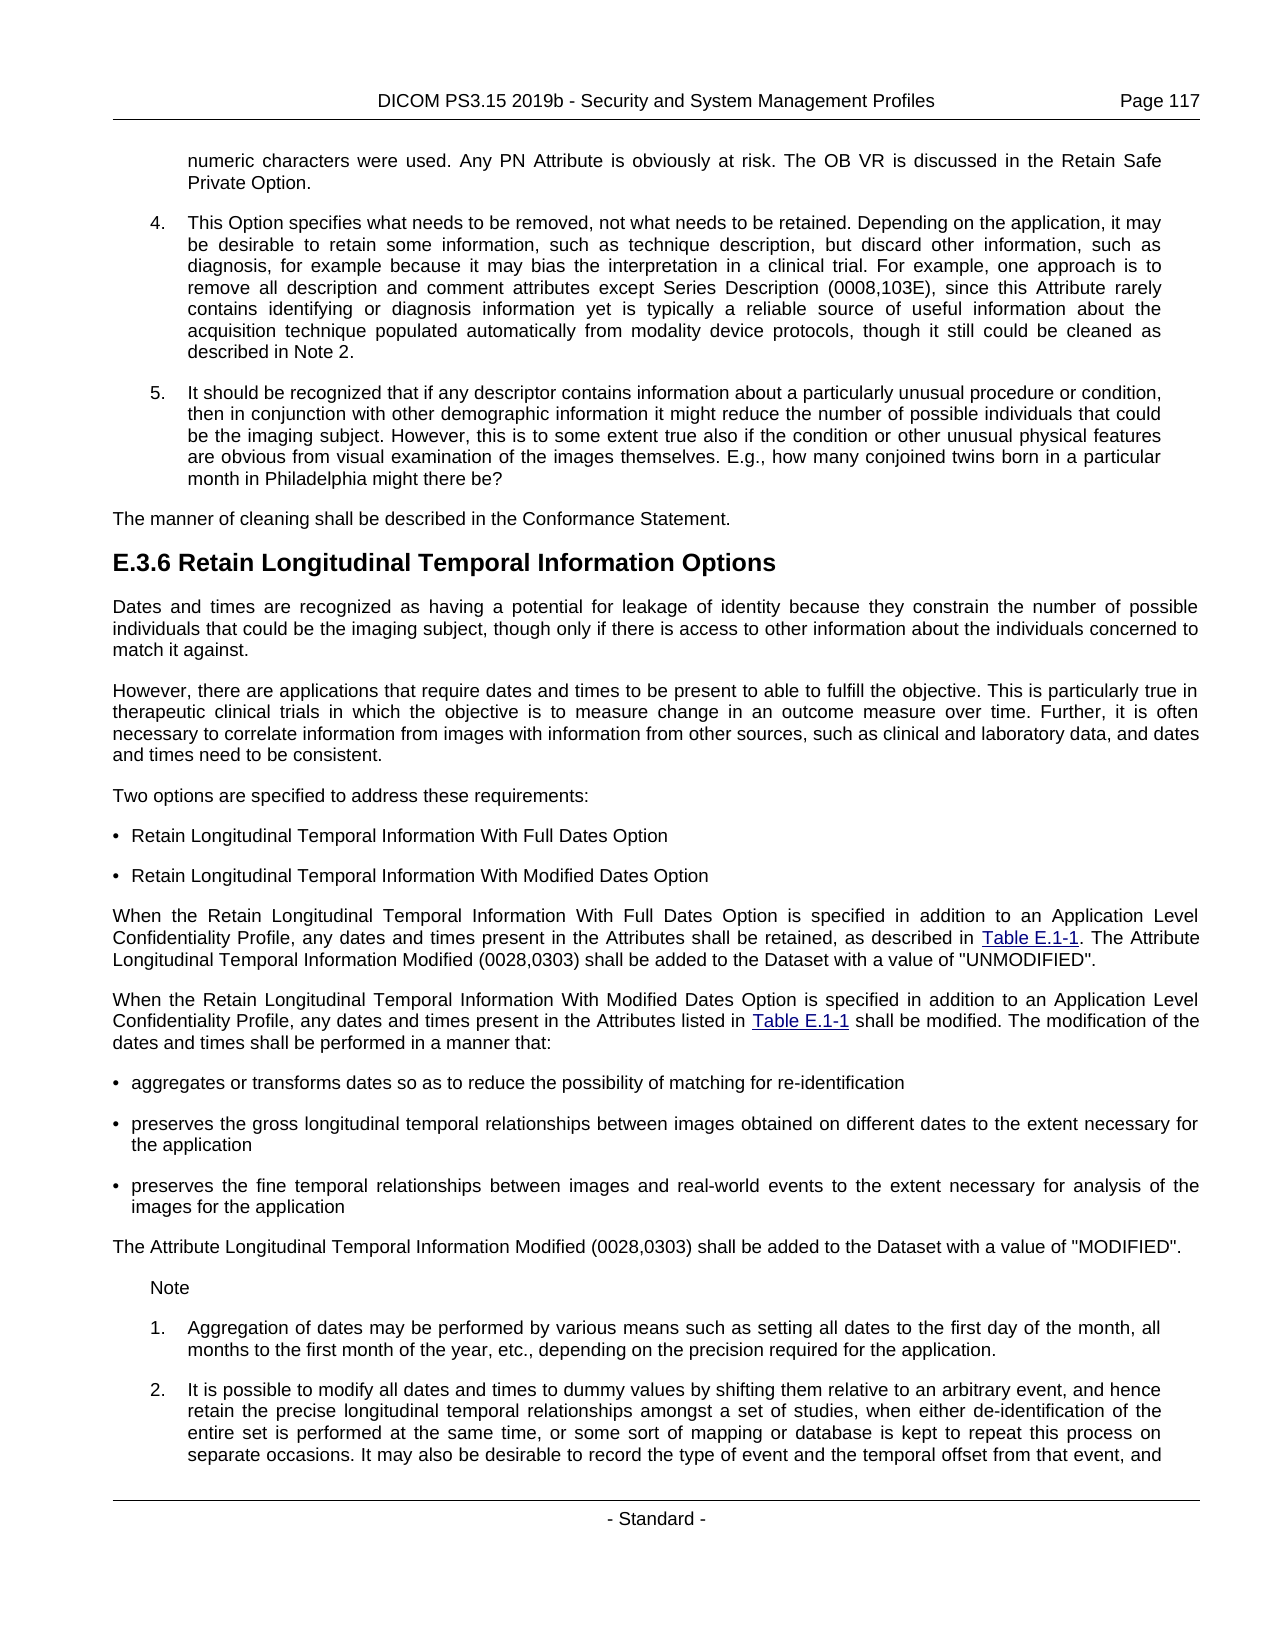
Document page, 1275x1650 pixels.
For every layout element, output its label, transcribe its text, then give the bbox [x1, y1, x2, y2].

text numeric characters were used. Any PN Attribute is obviously at risk. The OB VR is discussed in the Retain Safe Private Option. [150, 150, 1162, 193]
text 5. It should be recognized that if any descriptor contains information about a particularly unusual procedure or condition, then in conjunction with other demographic information it might reduce the number of possible individuals that could be the imaging subject. However, this is to some extent true also if the condition or other unusual physical features are obvious from visual examination of the images themselves. E.g., how many conjoined twins born in a particular month in Philadelphia might there be? [150, 382, 1162, 489]
text When the Retain Longitudinal Temporal Information With Full Dates Option is specified in addition to an Application Level Confidentiality Profile, any dates and times present in the Attributes shall be retained, as described in Table E.1-1. The Attribute Longitudinal Temporal Information Modified (0028,0303) shall be added to the Dataset with a value of "UNMODIFIED". [112, 905, 1200, 970]
text Dates and times are recognized as having a potential for leakage of identity because they constrain the number of possible individuals that could be the imaging subject, though only if there is access to other information about the individuals concerned to match it against. [112, 596, 1200, 661]
text 1. Aggregation of dates may be performed by various means such as setting all dates to the first day of the month, all months to the first month of the year, etc., depending on the precision required for the application. [150, 1317, 1162, 1360]
text 2. It is possible to modify all dates and times to dummy values by shifting them relative to an arbitrary event, and hence retain the precise longitudinal temporal relationships amongst a set of studies, when either de-identification of the entire set is performed at the same time, or some sort of mapping or database is kept to repeat this process on separate occasions. It may also be desirable to record the type of event and the temporal offset from that event, and [150, 1379, 1162, 1465]
text Two options are specified to address these requirements: [112, 784, 1200, 806]
text However, there are applications that require dates and times to be present to able to fulfill the objective. This is particularly true in therapeutic clinical trials in which the objective is to measure change in an outcome measure over time. Further, it is often necessary to correlate information from images with information from other sources, such as clinical and laboratory data, and dates and times need to be consistent. [112, 679, 1200, 766]
text • aggregates or transforms dates so as to reduce the possibility of matching for re-identification [112, 1072, 1200, 1094]
text • preserves the gross longitudinal temporal relationships between images obtained on different dates to the extent necessary for the application [112, 1112, 1200, 1156]
text When the Retain Longitudinal Temporal Information With Modified Dates Option is specified in addition to an Application Level Confidentiality Profile, any dates and times present in the Attributes listed in Table E.1-1 shall be modified. The modification of the dates and times shall be performed in a manner that: [112, 989, 1200, 1053]
text Note [150, 1277, 1162, 1298]
text 4. This Option specifies what needs to be removed, not what needs to be retained. Depending on the application, it may be desirable to retain some information, such as technique description, but discard other information, such as diagnosis, for example because it may bias the interpretation in a clinical trial. For example, one approach is to remove all description and comment attributes except Series Description (0008,103E), since this Attribute rarely contains identifying or diagnosis information yet is typically a reliable source of useful information about the acquisition technique populated automatically from modality device protocols, though it still could be cleaned as described in Note 2. [150, 212, 1162, 363]
text The manner of cleaning shall be described in the Conformance Statement. [112, 508, 1200, 530]
text • Retain Longitudinal Temporal Information With Modified Dates Option [112, 865, 1200, 887]
text The Attribute Longitudinal Temporal Information Modified (0028,0303) shall be added to the Dataset with a value of "MODIFIED". [112, 1236, 1200, 1258]
text • preserves the fine temporal relationships between images and real-world events to the extent necessary for analysis of the images for the application [112, 1174, 1200, 1217]
text E.3.6 Retain Longitudinal Temporal Information Options [112, 548, 1200, 577]
text • Retain Longitudinal Temporal Information With Full Dates Option [112, 825, 1200, 846]
